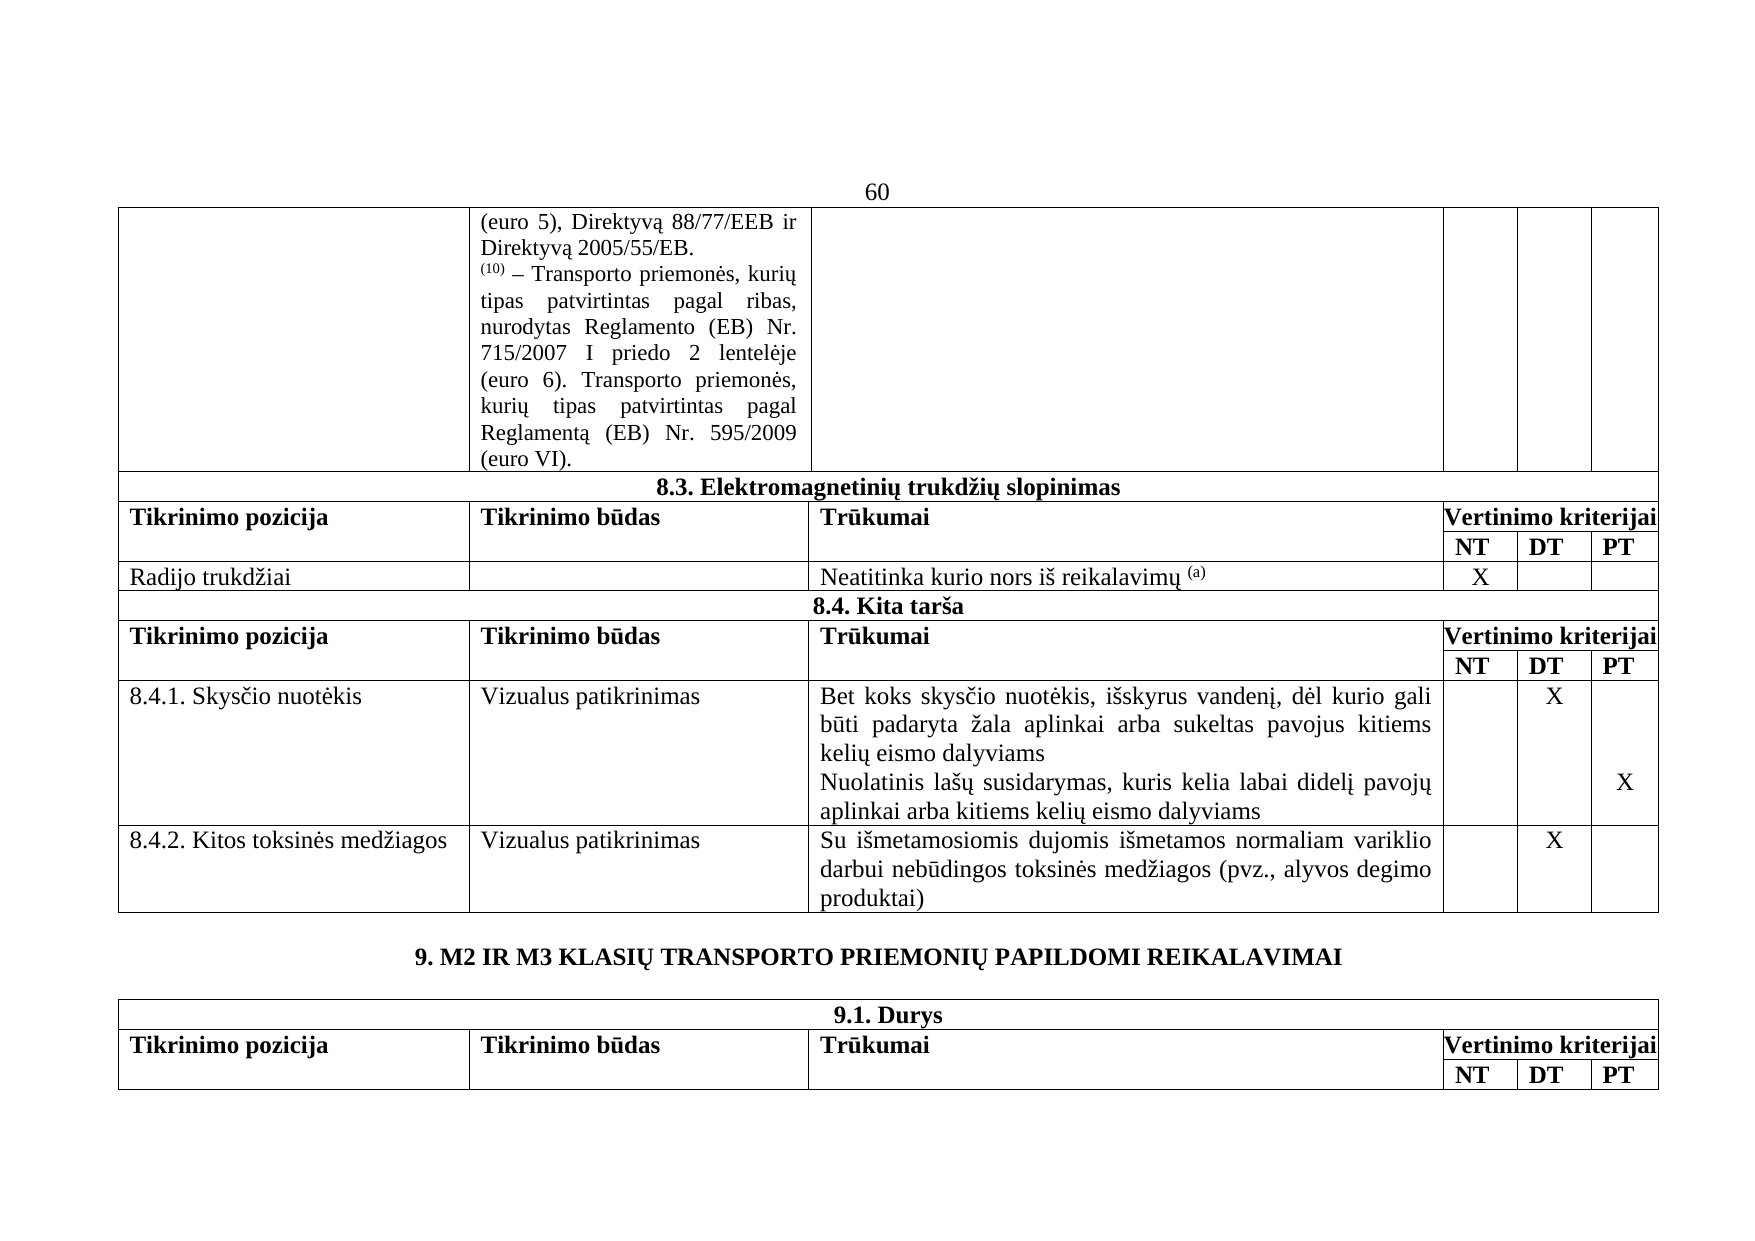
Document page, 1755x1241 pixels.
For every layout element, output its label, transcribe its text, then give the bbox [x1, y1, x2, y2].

table_cell 8.4.1. Skysčio nuotėkis [119, 681, 469, 824]
table_cell [1592, 826, 1658, 912]
table_cell [1444, 826, 1517, 912]
table_cell Tikrinimo būdas [470, 502, 808, 561]
table_cell 8.4. Kita tarša [119, 591, 1658, 620]
table_cell Trūkumai [809, 502, 1443, 561]
table_cell [470, 562, 808, 590]
table_cell PT [1592, 532, 1658, 561]
table_cell DT [1518, 651, 1591, 680]
table_cell [119, 208, 469, 471]
table_cell Vertinimo kriterijai [1444, 621, 1658, 650]
table_cell Tikrinimo būdas [470, 621, 808, 680]
table_cell Tikrinimo pozicija [119, 621, 469, 680]
table_cell [1444, 208, 1517, 471]
table_cell Radijo trukdžiai [119, 562, 469, 590]
table_cell Bet koks skysčio nuotėkis, išskyrus vandenį, dėl kurio gali būti padaryta žala aplinkai arba sukeltas pavojus kitiems kelių eismo dalyviams Nuolatinis lašų susidarymas, kuris kelia labai didelį pavojų aplinkai arba kitiems kelių eismo dalyviams [809, 681, 1443, 824]
table_cell Trūkumai [809, 621, 1443, 680]
text 9. M2 IR M3 KLASIŲ TRANSPORTO PRIEMONIŲ PAPILDOMI REIKALAVIMAI [118, 942, 1639, 970]
table_cell Vertinimo kriterijai [1444, 1030, 1658, 1059]
table_cell X [1518, 681, 1591, 824]
table_cell NT [1444, 651, 1517, 680]
table_cell X [1518, 826, 1591, 912]
table_cell X [1444, 562, 1517, 590]
table_cell 8.4.2. Kitos toksinės medžiagos [119, 826, 469, 912]
table_cell Tikrinimo pozicija [119, 502, 469, 561]
table_cell [1444, 681, 1517, 824]
table_cell PT [1592, 1060, 1658, 1088]
table_header 9.1. Durys [119, 1000, 1658, 1029]
table_cell NT [1444, 1060, 1517, 1088]
table_cell 8.3. Elektromagnetinių trukdžių slopinimas [119, 472, 1658, 501]
table_cell [1518, 562, 1591, 590]
table_cell Su išmetamosiomis dujomis išmetamos normaliam variklio darbui nebūdingos toksinės medžiagos (pvz., alyvos degimo produktai) [809, 826, 1443, 912]
table_cell [1518, 208, 1591, 471]
table_cell PT [1592, 651, 1658, 680]
table_cell Tikrinimo būdas [470, 1030, 808, 1088]
table_cell NT [1444, 532, 1517, 561]
table_cell Neatitinka kurio nors iš reikalavimų (a) [809, 562, 1443, 590]
table_cell DT [1518, 1060, 1591, 1088]
table_cell (euro 5), Direktyvą 88/77/EEB ir Direktyvą 2005/55/EB. (10) – Transporto priemonės, kurių tipas patvirtintas pagal ribas, nurodytas Reglamento (EB) Nr. 715/2007 I priedo 2 lentelėje (euro 6). Transporto priemonės, kurių tipas patvirtintas pagal Reglamentą (EB) Nr. 595/2009 (euro VI). [470, 208, 811, 471]
table_cell Trūkumai [809, 1030, 1443, 1088]
table_cell Vizualus patikrinimas [470, 826, 808, 912]
table_cell Vertinimo kriterijai [1444, 502, 1658, 531]
table_cell X [1592, 681, 1658, 824]
table_cell [812, 208, 1443, 471]
table_cell [1592, 562, 1658, 590]
table_cell Vizualus patikrinimas [470, 681, 808, 824]
table_cell [1592, 208, 1658, 471]
table_cell Tikrinimo pozicija [119, 1030, 469, 1088]
table_cell DT [1518, 532, 1591, 561]
